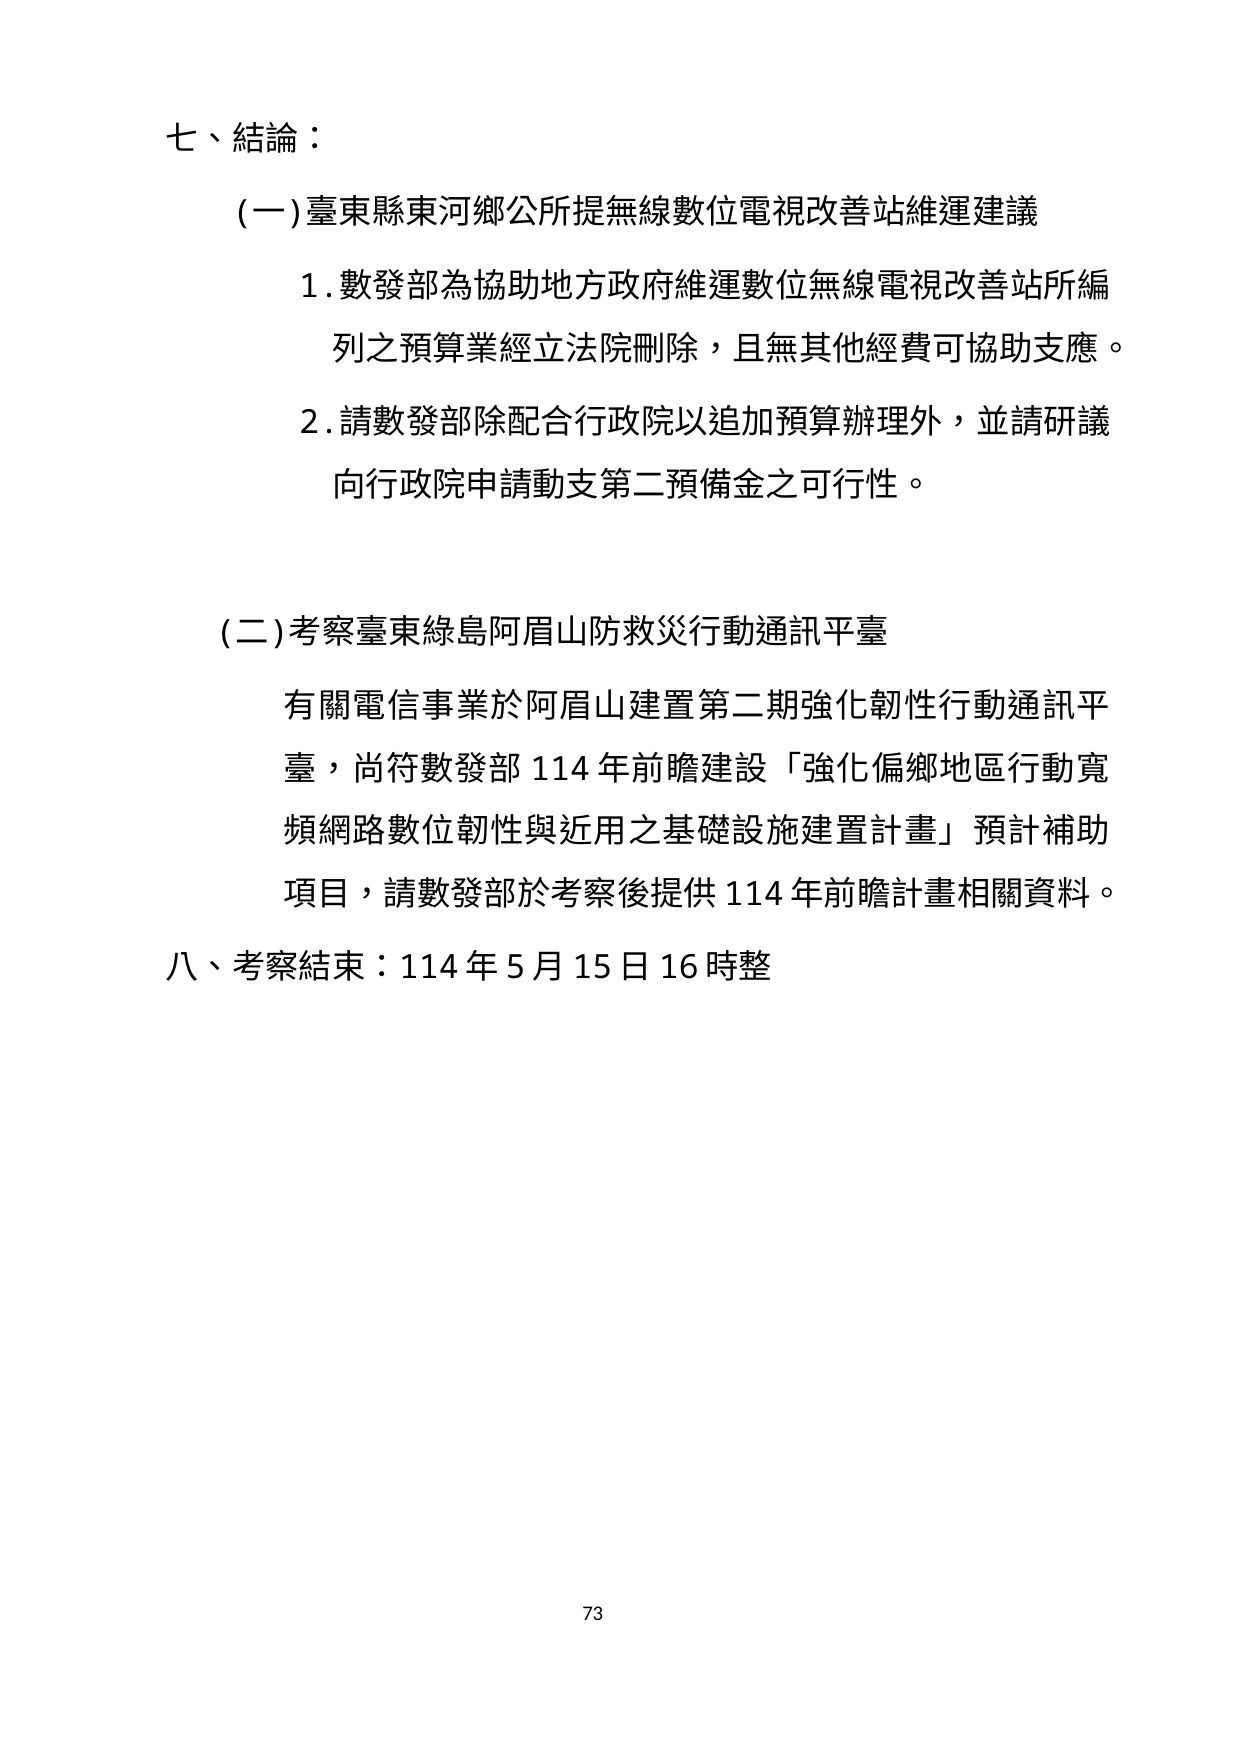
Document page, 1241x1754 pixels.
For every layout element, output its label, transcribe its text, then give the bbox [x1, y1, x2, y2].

text 七、結論： [165, 94, 1110, 157]
text (二)考察臺東綠島阿眉山防救災行動通訊平臺 [215, 588, 1110, 650]
text 1.數發部為協助地方政府維運數位無線電視改善站所編列之預算業經立法院刪除，且無其他經費可協助支應。 [299, 242, 1110, 367]
text 有關電信事業於阿眉山建置第二期強化韌性行動通訊平臺，尚符數發部114年前瞻建設「強化偏鄉地區行動寬頻網路數位韌性與近用之基礎設施建置計畫」預計補助項目，請數發部於考察後提供114年前瞻計畫相關資料。 [283, 662, 1110, 912]
text 2.請數發部除配合行政院以追加預算辦理外，並請研議向行政院申請動支第二預備金之可行性。 [299, 378, 1110, 503]
text (一)臺東縣東河鄉公所提無線數位電視改善站維運建議 [165, 168, 1110, 230]
text 八、考察結束：114年5月15日16時整 [165, 923, 1110, 985]
